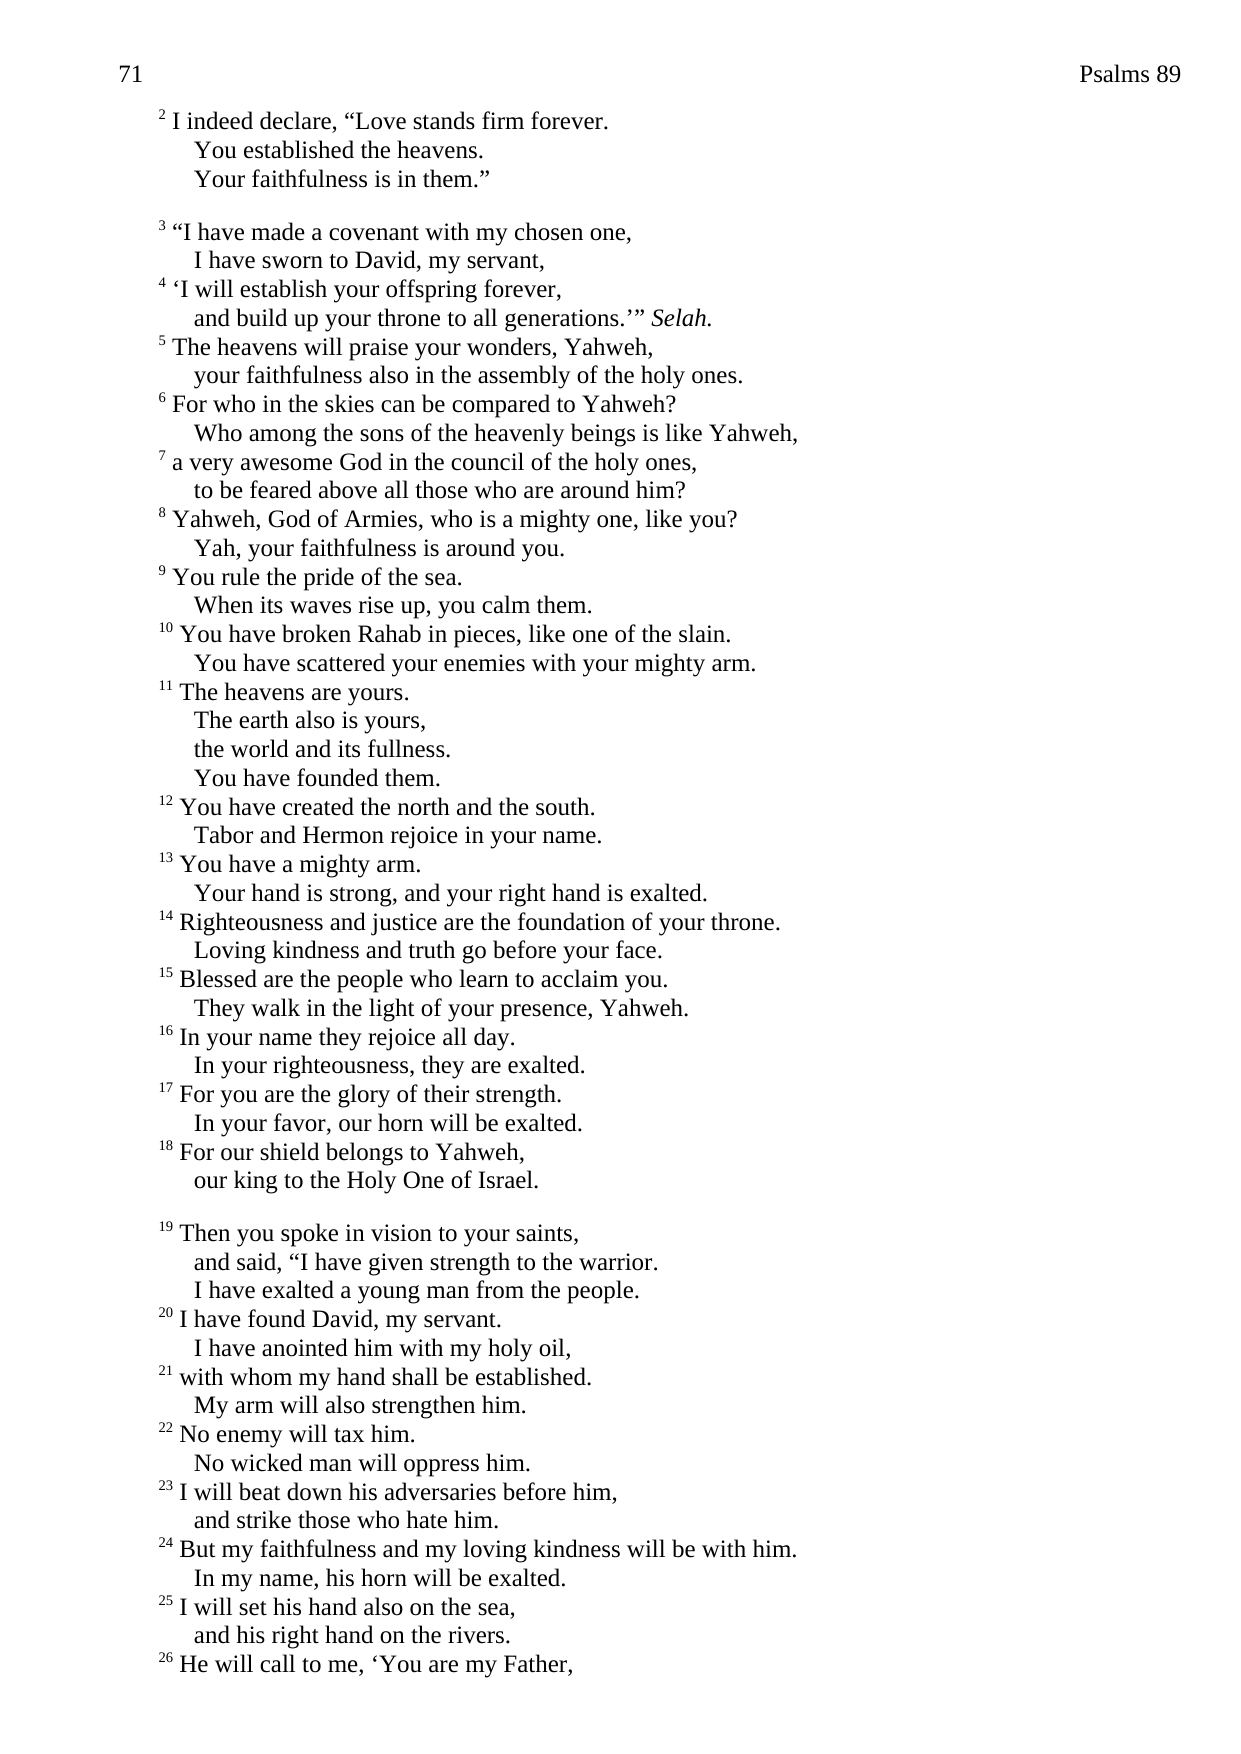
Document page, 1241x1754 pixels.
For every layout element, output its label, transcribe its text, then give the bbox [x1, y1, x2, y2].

text The earth also is yours, [194, 705, 1181, 734]
text and strike those who hate him. [194, 1506, 1181, 1534]
text 16 In your name they rejoice all day. [158, 1022, 1181, 1050]
text 25 I will set his hand also on the sea, [158, 1592, 1181, 1621]
text When its waves rise up, you calm them. [194, 590, 1181, 619]
text I have anointed him with my holy oil, [194, 1333, 1181, 1362]
text In your favor, our horn will be exalted. [194, 1108, 1181, 1137]
text your faithfulness also in the assembly of the holy ones. [194, 360, 1181, 389]
text 19 Then you spoke in vision to your saints, [158, 1218, 1181, 1247]
text 14 Righteousness and justice are the foundation of your throne. [158, 907, 1181, 935]
text to be feared above all those who are around him? [194, 475, 1181, 504]
text 23 I will beat down his adversaries before him, [158, 1477, 1181, 1506]
text 15 Blessed are the people who learn to acclaim you. [158, 964, 1181, 993]
text 4 ‘I will establish your offspring forever, [158, 274, 1181, 303]
text No wicked man will oppress him. [194, 1448, 1181, 1477]
text My arm will also strengthen him. [194, 1391, 1181, 1419]
text 5 The heavens will praise your wonders, Yahweh, [158, 332, 1181, 360]
text In your righteousness, they are exalted. [194, 1050, 1181, 1079]
text 3 “I have made a covenant with my chosen one, [158, 217, 1181, 245]
text 12 You have created the north and the south. [158, 792, 1181, 820]
text 11 The heavens are yours. [158, 677, 1181, 705]
text 18 For our shield belongs to Yahweh, [158, 1137, 1181, 1165]
text 9 You rule the pride of the sea. [158, 562, 1181, 590]
text the world and its fullness. [194, 734, 1181, 763]
text 13 You have a mighty arm. [158, 849, 1181, 878]
text Your hand is strong, and your right hand is exalted. [194, 878, 1181, 907]
text I have exalted a young man from the people. [194, 1276, 1181, 1304]
text 22 No enemy will tax him. [158, 1419, 1181, 1448]
text 7 a very awesome God in the council of the holy ones, [158, 447, 1181, 475]
text 8 Yahweh, God of Armies, who is a mighty one, like you? [158, 504, 1181, 533]
text Loving kindness and truth go before your face. [194, 935, 1181, 964]
text and said, “I have given strength to the warrior. [194, 1247, 1181, 1276]
text They walk in the light of your presence, Yahweh. [194, 993, 1181, 1022]
text You have founded them. [194, 763, 1181, 792]
text Yah, your faithfulness is around you. [194, 533, 1181, 562]
text 24 But my faithfulness and my loving kindness will be with him. [158, 1534, 1181, 1563]
text I have sworn to David, my servant, [194, 245, 1181, 274]
text You have scattered your enemies with your mighty arm. [194, 648, 1181, 677]
text 21 with whom my hand shall be established. [158, 1362, 1181, 1391]
text In my name, his horn will be exalted. [194, 1563, 1181, 1592]
text 10 You have broken Rahab in pieces, like one of the slain. [158, 619, 1181, 648]
text and his right hand on the rivers. [194, 1621, 1181, 1649]
text 6 For who in the skies can be compared to Yahweh? [158, 389, 1181, 418]
text and build up your throne to all generations.’” Selah. [194, 303, 1181, 332]
text 20 I have found David, my servant. [158, 1304, 1181, 1333]
text 17 For you are the glory of their strength. [158, 1079, 1181, 1108]
text 2 I indeed declare, “Love stands firm forever. [158, 106, 1181, 135]
text Who among the sons of the heavenly beings is like Yahweh, [194, 418, 1181, 447]
text our king to the Holy One of Israel. [194, 1165, 1181, 1194]
text Your faithfulness is in them.” [194, 164, 1181, 192]
text Tabor and Hermon rejoice in your name. [194, 820, 1181, 849]
text 26 He will call to me, ‘You are my Father, [158, 1649, 1181, 1678]
text You established the heavens. [194, 135, 1181, 164]
